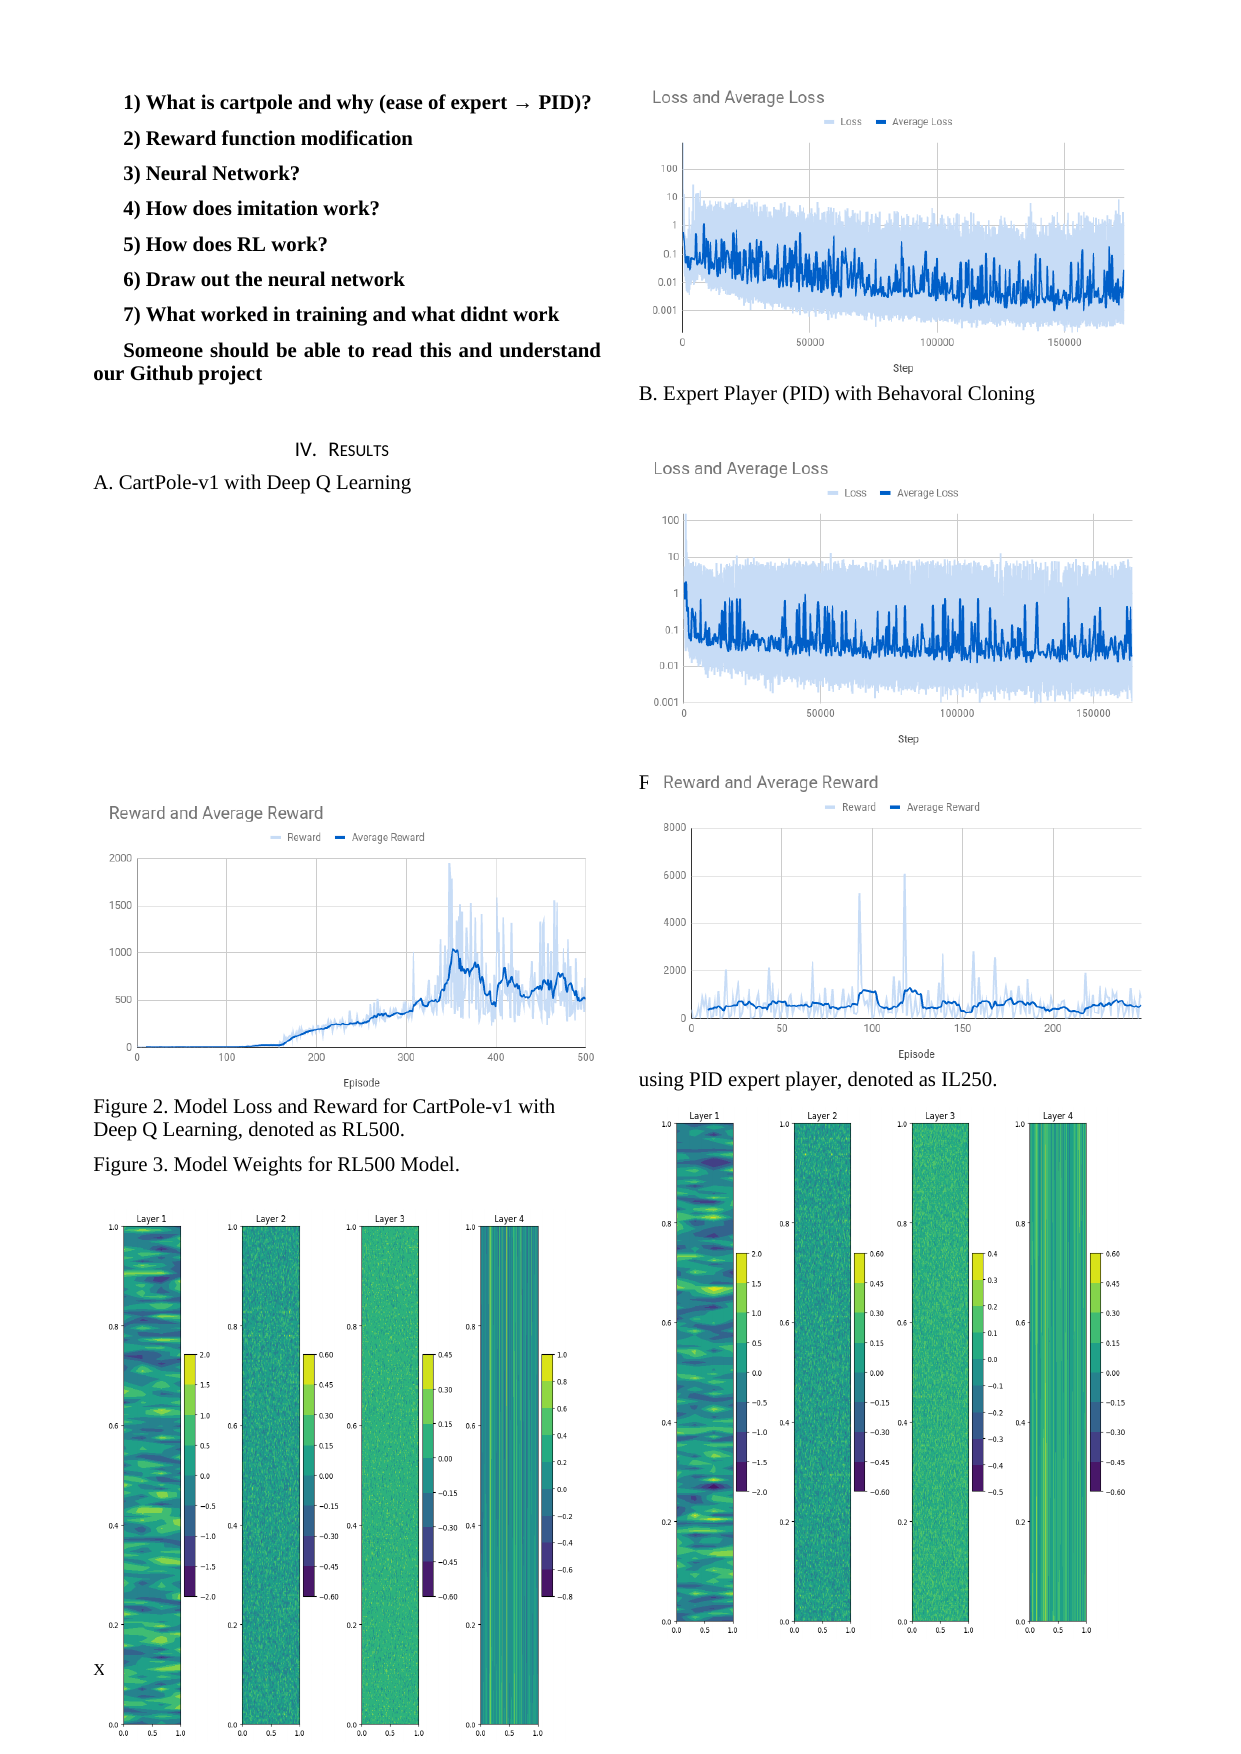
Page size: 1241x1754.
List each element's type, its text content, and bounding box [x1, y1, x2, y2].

subtitle Results [93, 436, 601, 462]
text 1) What is cartpole and why (ease of expert → PID)? [93, 92, 601, 114]
text B. Expert Player (PID) with Behavoral Cloning [639, 56, 1147, 404]
text Figure 3. Model Weights for RL500 Model. [93, 1153, 601, 1199]
text 2) Reward function modification [93, 127, 601, 150]
picture [93, 796, 595, 1095]
text Figure 4. Model Loss and Reward for Behavioral Cloning using PID expert player, denoted as IL250. [639, 776, 1147, 1091]
picture [638, 445, 1157, 1069]
text 7) What worked in training and what didnt work [93, 303, 601, 326]
text 5) How does RL work? [93, 233, 601, 256]
text Someone should be able to read this and understand our Github project [93, 339, 601, 384]
text Figure 2. Model Loss and Reward for CartPole-v1 with Deep Q Learning, denoted as RL500. [93, 774, 601, 1141]
picture [103, 1209, 576, 1742]
picture [657, 1107, 1130, 1639]
picture [638, 73, 1133, 382]
text 4) How does imitation work? [93, 197, 601, 220]
text 3) Neural Network? [93, 162, 601, 185]
text A. CartPole-v1 with Deep Q Learning [93, 470, 601, 494]
text 6) Draw out the neural network [93, 268, 601, 291]
